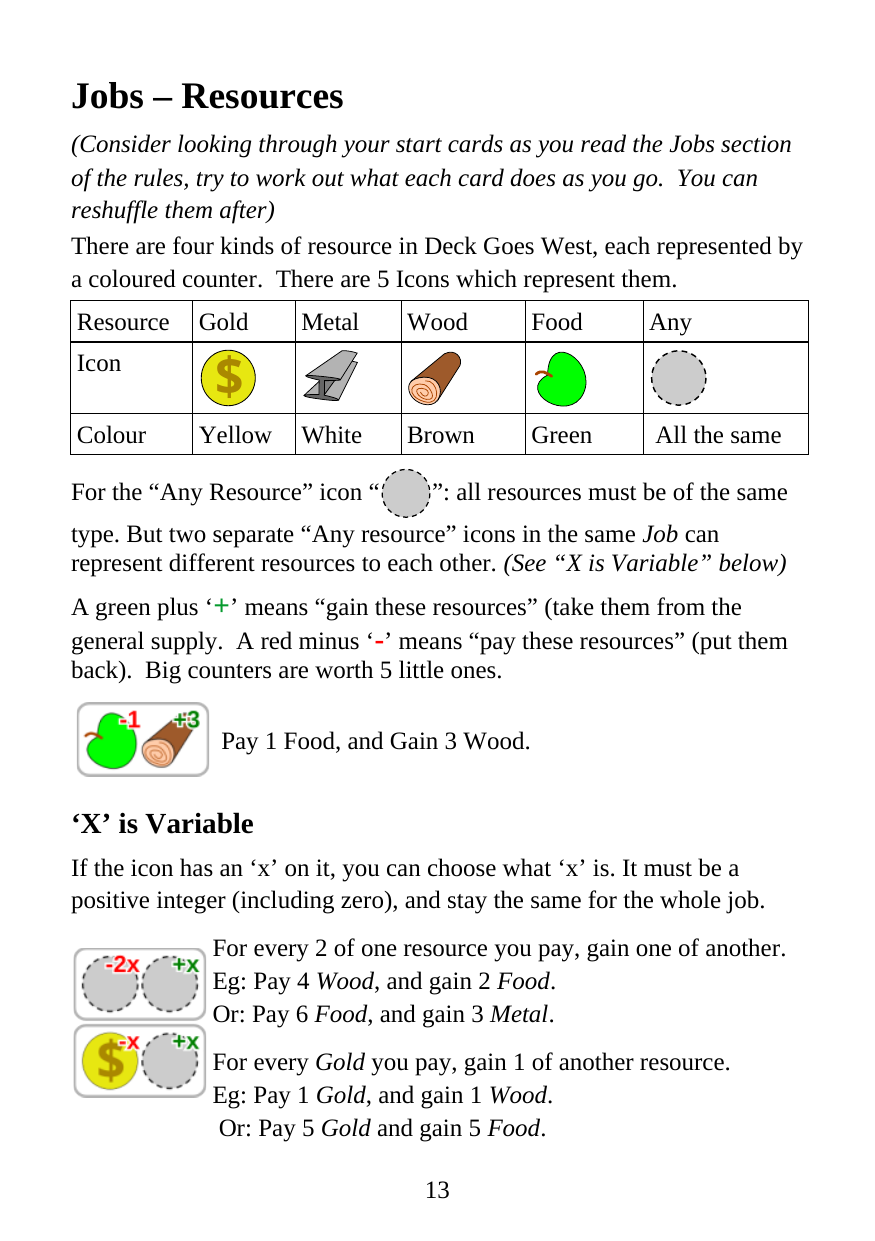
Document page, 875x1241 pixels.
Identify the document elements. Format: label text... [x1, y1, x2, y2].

text If the icon has an ‘x’ on it, you can choose what ‘x’ is. It must be a positive integer (including zero), and stay the same for the whole job. [71, 853, 803, 914]
text For every 2 of one resource you pay, gain one of another. Eg: Pay 4 Wood, and gain 2 Food. Or: Pay 6 Food, and gain 3 Metal. [71, 933, 803, 1028]
table_cell White [296, 414, 401, 454]
text (Consider looking through your start cards as you read the Jobs section of the rules, try to work out what each card does as you go. You can reshuffle them after) [71, 129, 803, 224]
table_cell Icon [71, 343, 192, 413]
table_cell [402, 343, 525, 413]
table_header Food [526, 301, 643, 341]
table_cell [526, 343, 643, 413]
picture [76, 702, 210, 777]
text For the “Any Resource” icon “”: all resources must be of the same type. But two separate “Any resource” icons in the same Job can represent different resources to each other. (See “X is Variable” below) [71, 467, 803, 577]
table_header Resource [71, 301, 192, 341]
table_header Metal [296, 301, 401, 341]
subtitle Jobs – Resources [71, 74, 803, 117]
text A green plus ‘+’ means “gain these resources” (take them from the general supply. A red minus ‘-’ means “pay these resources” (put them back). Big counters are worth 5 little ones. [71, 588, 803, 684]
text Pay 1 Food, and Gain 3 Wood. [210, 726, 803, 755]
table_cell [296, 343, 401, 413]
text There are four kinds of resource in Deck Goes West, each represented by a coloured counter. There are 5 Icons which represent them. [71, 231, 803, 293]
table_header Any [644, 301, 808, 341]
subtitle ‘X’ is Variable [71, 807, 803, 840]
text For every Gold you pay, gain 1 of another resource. Eg: Pay 1 Gold, and gain 1 Wood. [71, 1047, 803, 1109]
table_cell Yellow [193, 414, 295, 454]
text Or: Pay 5 Gold and gain 5 Food. [71, 1113, 803, 1175]
table_cell [644, 343, 808, 413]
table_cell Colour [71, 414, 192, 454]
table_cell Green [526, 414, 643, 454]
table_header Gold [193, 301, 295, 341]
picture [73, 948, 207, 1098]
table_header Wood [402, 301, 525, 341]
table_cell Brown [402, 414, 525, 454]
table_cell [193, 343, 295, 413]
table_cell All the same [644, 414, 808, 454]
